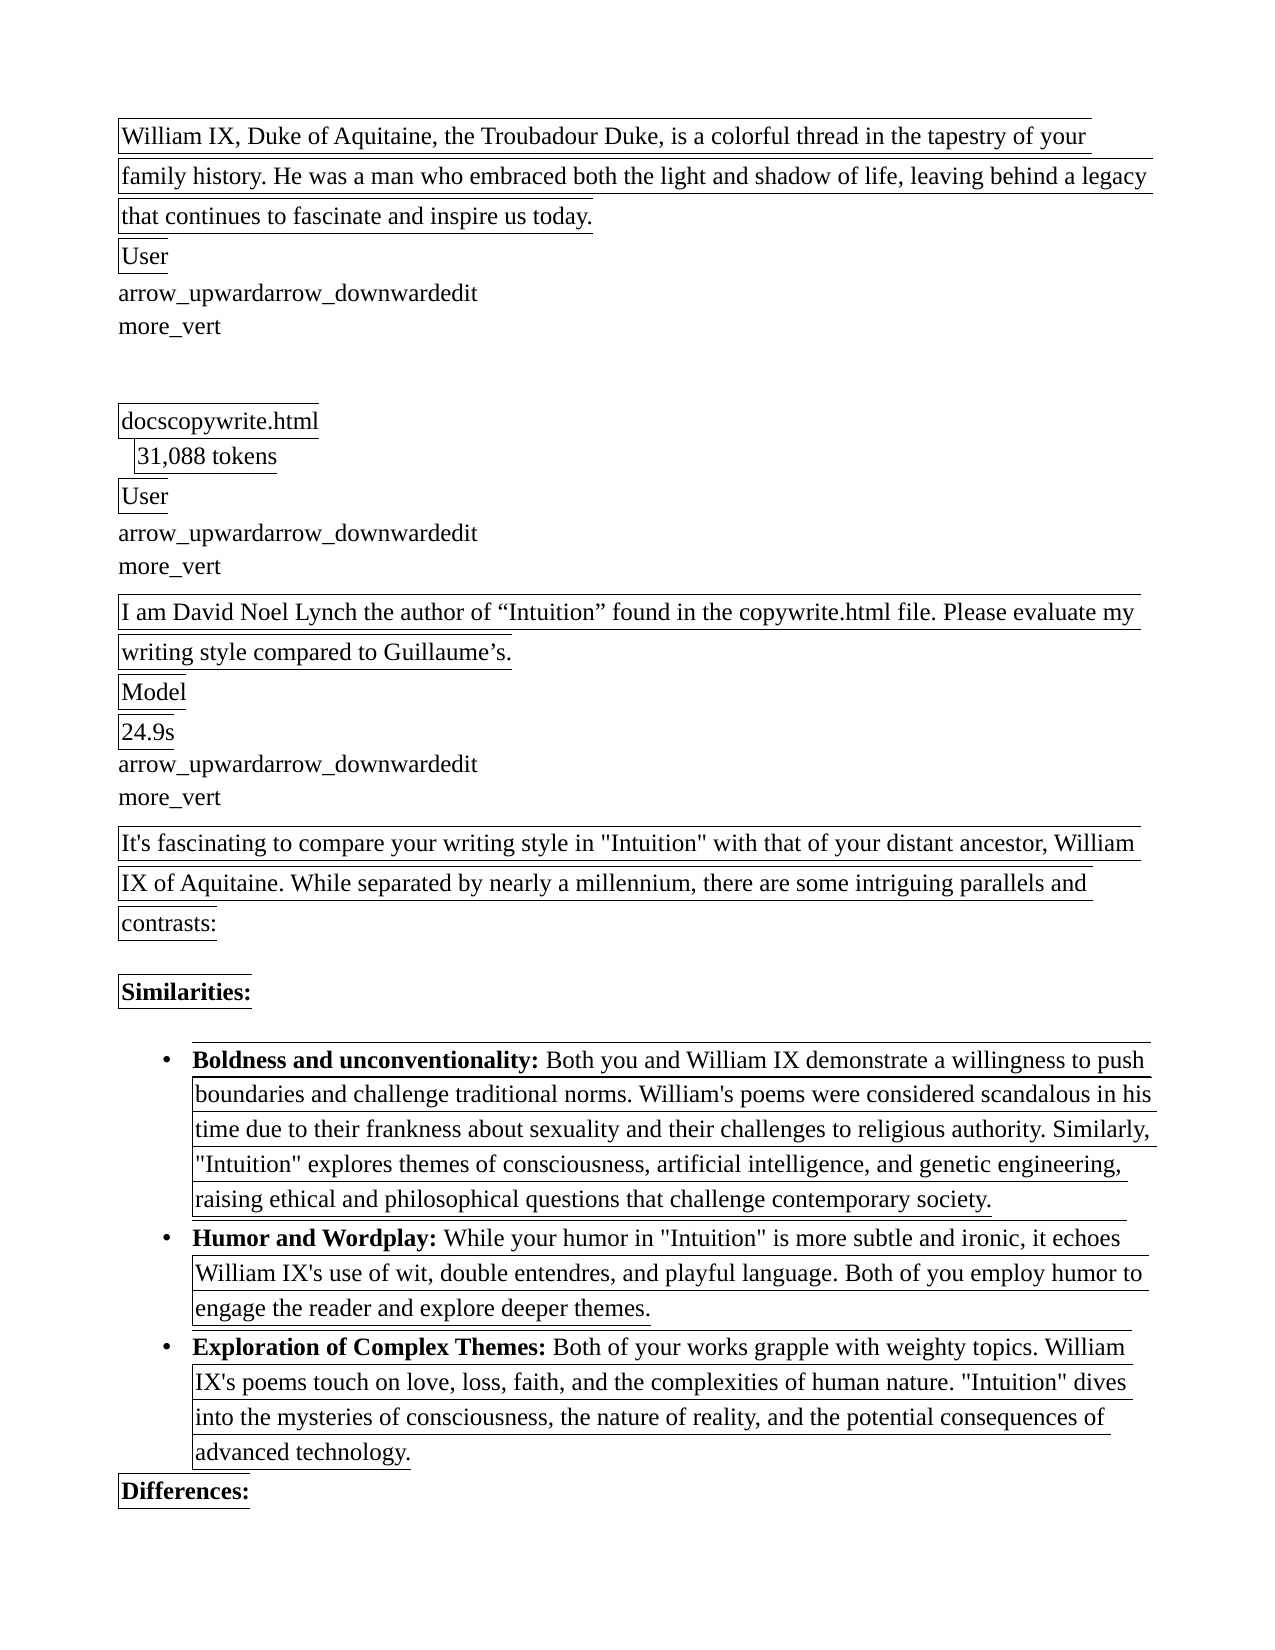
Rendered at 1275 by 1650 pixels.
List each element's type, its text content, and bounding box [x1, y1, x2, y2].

list Boldness and unconventionality: Both you and William IX demonstrate a willingness to push boundaries and challenge traditional norms. William's poems were considered scandalous in his time due to their frankness about sexuality and their challenges to religious authority. Similarly, "Intuition" explores themes of consciousness, artificial intelligence, and genetic engineering, raising ethical and philosophical questions that challenge contemporary society. [162, 1042, 1157, 1216]
text Model [119, 674, 1157, 709]
text I am David Noel Lynch the author of “Intuition” found in the copywrite.html file. Please evaluate my writing style compared to Guillaume’s. [118, 594, 1157, 669]
text User [119, 238, 1157, 273]
text more_vert [118, 551, 1157, 580]
text 31,088 tokens [135, 438, 1157, 473]
text It's fascinating to compare your writing style in "Intuition" with that of your distant ancestor, William IX of Aquitaine. While separated by nearly a millennium, there are some intriguing parallels and contrasts: [118, 826, 1157, 940]
text arrow_upwardarrow_downwardedit [118, 749, 1157, 778]
text 24.9s [119, 714, 1157, 749]
text more_vert [118, 782, 1157, 811]
text more_vert [118, 311, 1157, 340]
text William IX, Duke of Aquitaine, the Troubadour Duke, is a colorful thread in the tapestry of your family history. He was a man who embraced both the light and shadow of life, leaving behind a legacy that continues to fascinate and inspire us today. [118, 118, 1157, 233]
text docscopywrite.html [119, 403, 1157, 438]
text arrow_upwardarrow_downwardedit [118, 278, 1157, 307]
text arrow_upwardarrow_downwardedit [118, 518, 1157, 547]
text Similarities: [119, 974, 1157, 1008]
text User [119, 478, 1157, 513]
list Humor and Wordplay: While your humor in "Intuition" is more subtle and ironic, it echoes William IX's use of wit, double entendres, and playful language. Both of you employ humor to engage the reader and explore deeper themes. [162, 1220, 1157, 1325]
text Differences: [119, 1473, 1157, 1508]
list Exploration of Complex Themes: Both of your works grapple with weighty topics. William IX's poems touch on love, loss, faith, and the complexities of human nature. "Intuition" dives into the mysteries of consciousness, the nature of reality, and the potential consequences of advanced technology. [162, 1329, 1157, 1469]
